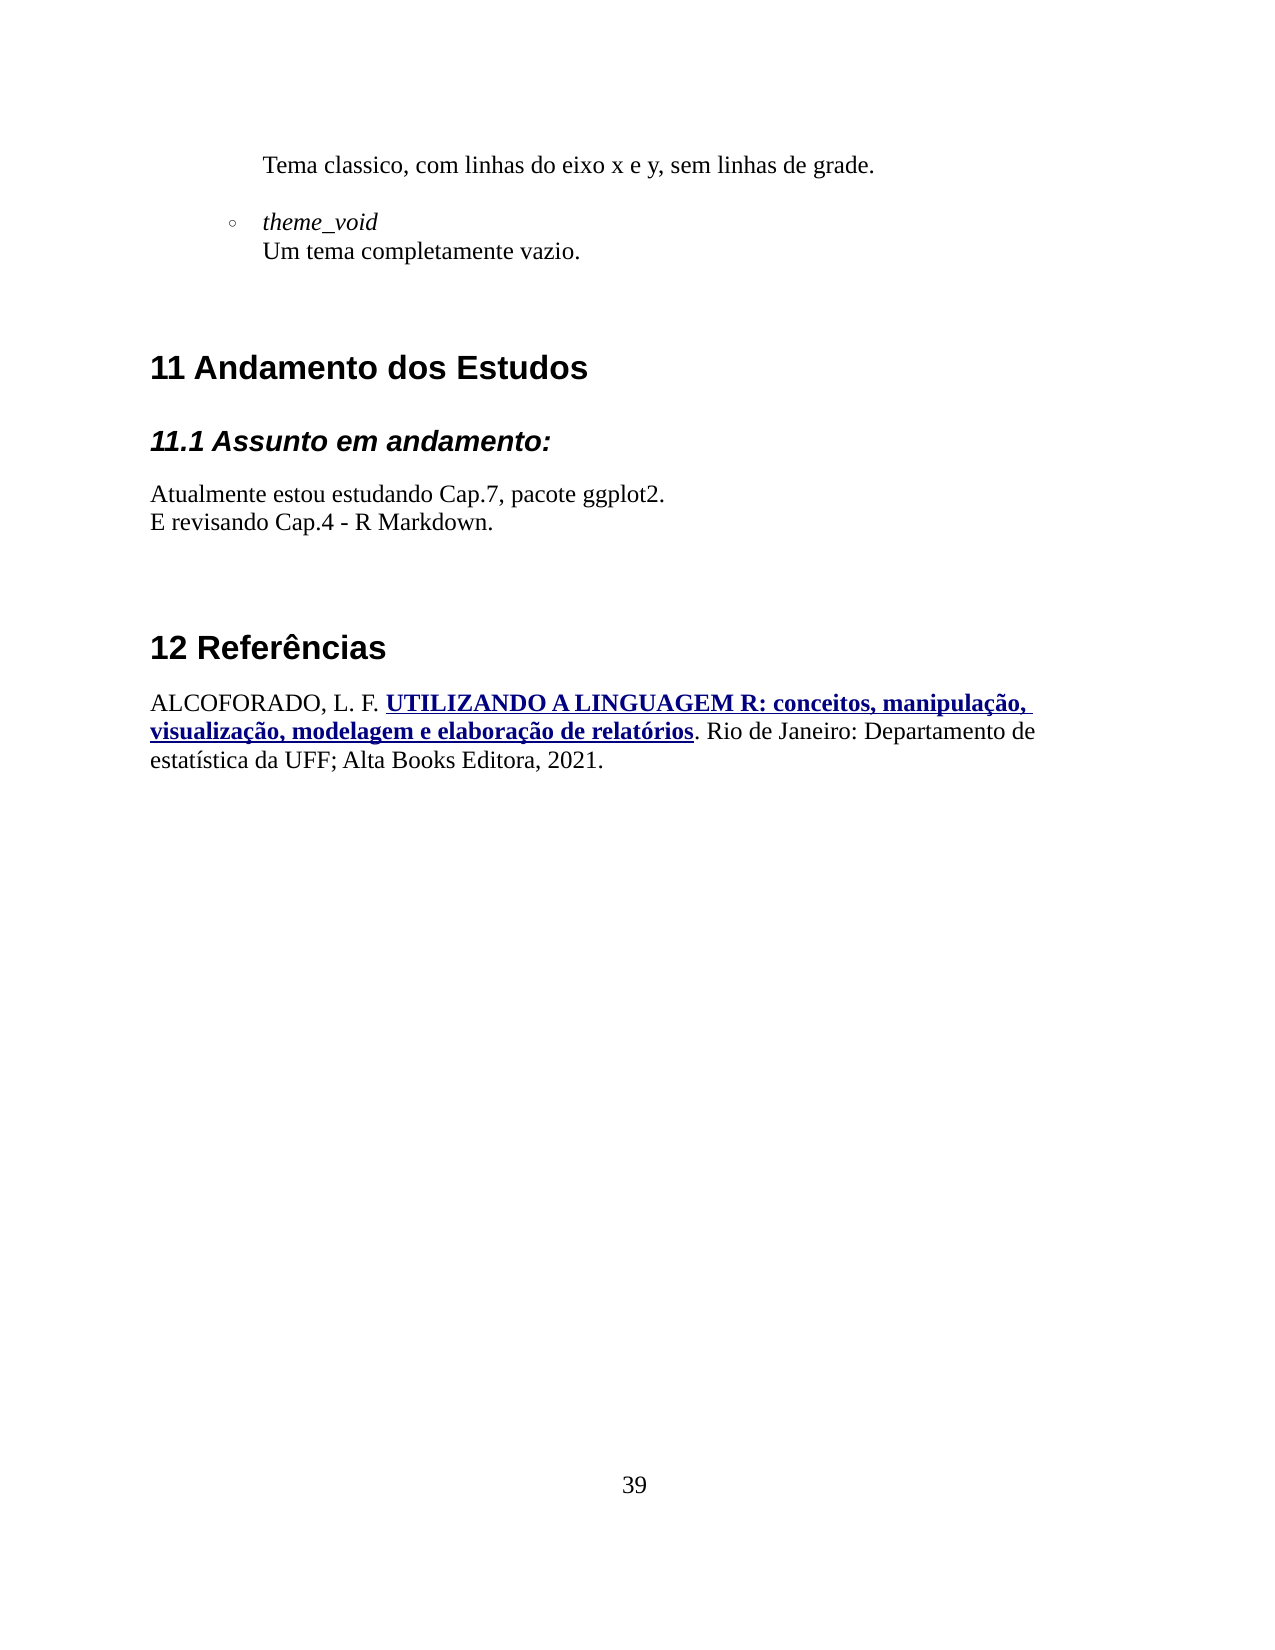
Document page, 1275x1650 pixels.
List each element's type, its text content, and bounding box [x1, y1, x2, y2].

text ALCOFORADO, L. F. UTILIZANDO A LINGUAGEM R: conceitos, manipulação, visualização, modelagem e elaboração de relatórios. Rio de Janeiro: Departamento de estatística da UFF; Alta Books Editora, 2021. [150, 688, 1125, 774]
text Atualmente estou estudando Cap.7, pacote ggplot2. E revisando Cap.4 - R Markdown. [150, 479, 1125, 565]
list Tema classico, com linhas do eixo x e y, sem linhas de grade. [225, 150, 1125, 207]
subtitle 11.1 Assunto em andamento: [150, 424, 1125, 457]
subtitle 11 Andamento dos Estudos [150, 347, 1125, 386]
list theme_void Um tema completamente vazio. [225, 207, 1125, 294]
subtitle 12 Referências [150, 628, 1125, 666]
